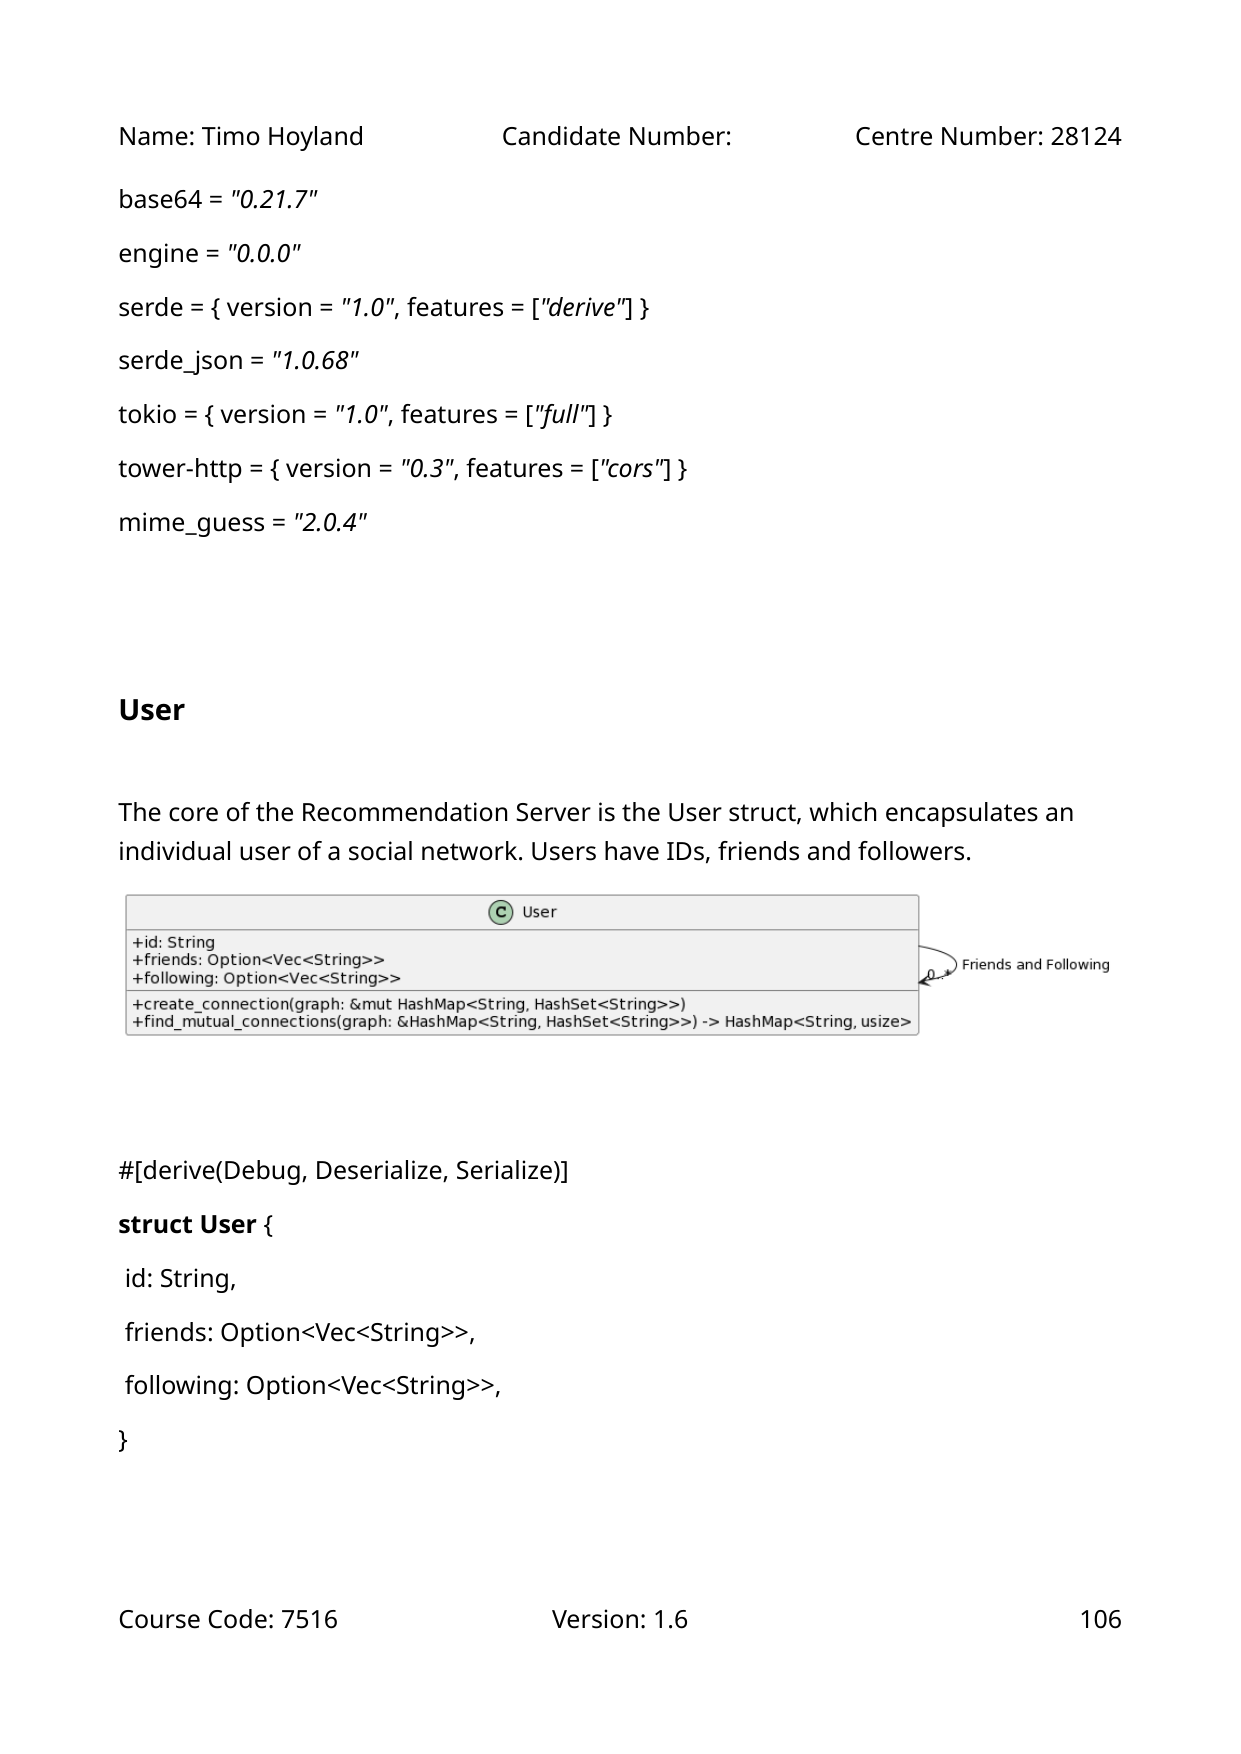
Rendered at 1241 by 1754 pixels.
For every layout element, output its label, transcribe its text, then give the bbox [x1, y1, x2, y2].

text serde_json = "1.0.68" [118, 343, 1122, 377]
text engine = "0.0.0" [118, 235, 1122, 269]
text tower-http = { version = "0.3", features = ["cors"] } [118, 450, 1122, 484]
text serde = { version = "1.0", features = ["derive"] } [118, 289, 1122, 323]
text The core of the Recommendation Server is the User struct, which encapsulates an individual user of a social network. Users have IDs, friends and followers. [118, 795, 1122, 868]
text tokio = { version = "1.0", features = ["full"] } [118, 397, 1122, 431]
text base64 = "0.21.7" [118, 182, 1122, 216]
text id: String, [118, 1261, 1122, 1294]
text friends: Option<Vec<String>>, [118, 1314, 1122, 1348]
text #[derive(Debug, Deserialize, Serialize)] [118, 1153, 1122, 1187]
picture [118, 887, 1123, 1041]
text } [118, 1422, 1122, 1456]
text following: Option<Vec<String>>, [118, 1368, 1122, 1402]
text mime_guess = "2.0.4" [118, 504, 1122, 538]
subtitle User [118, 689, 1122, 728]
text struct User { [118, 1207, 1122, 1241]
